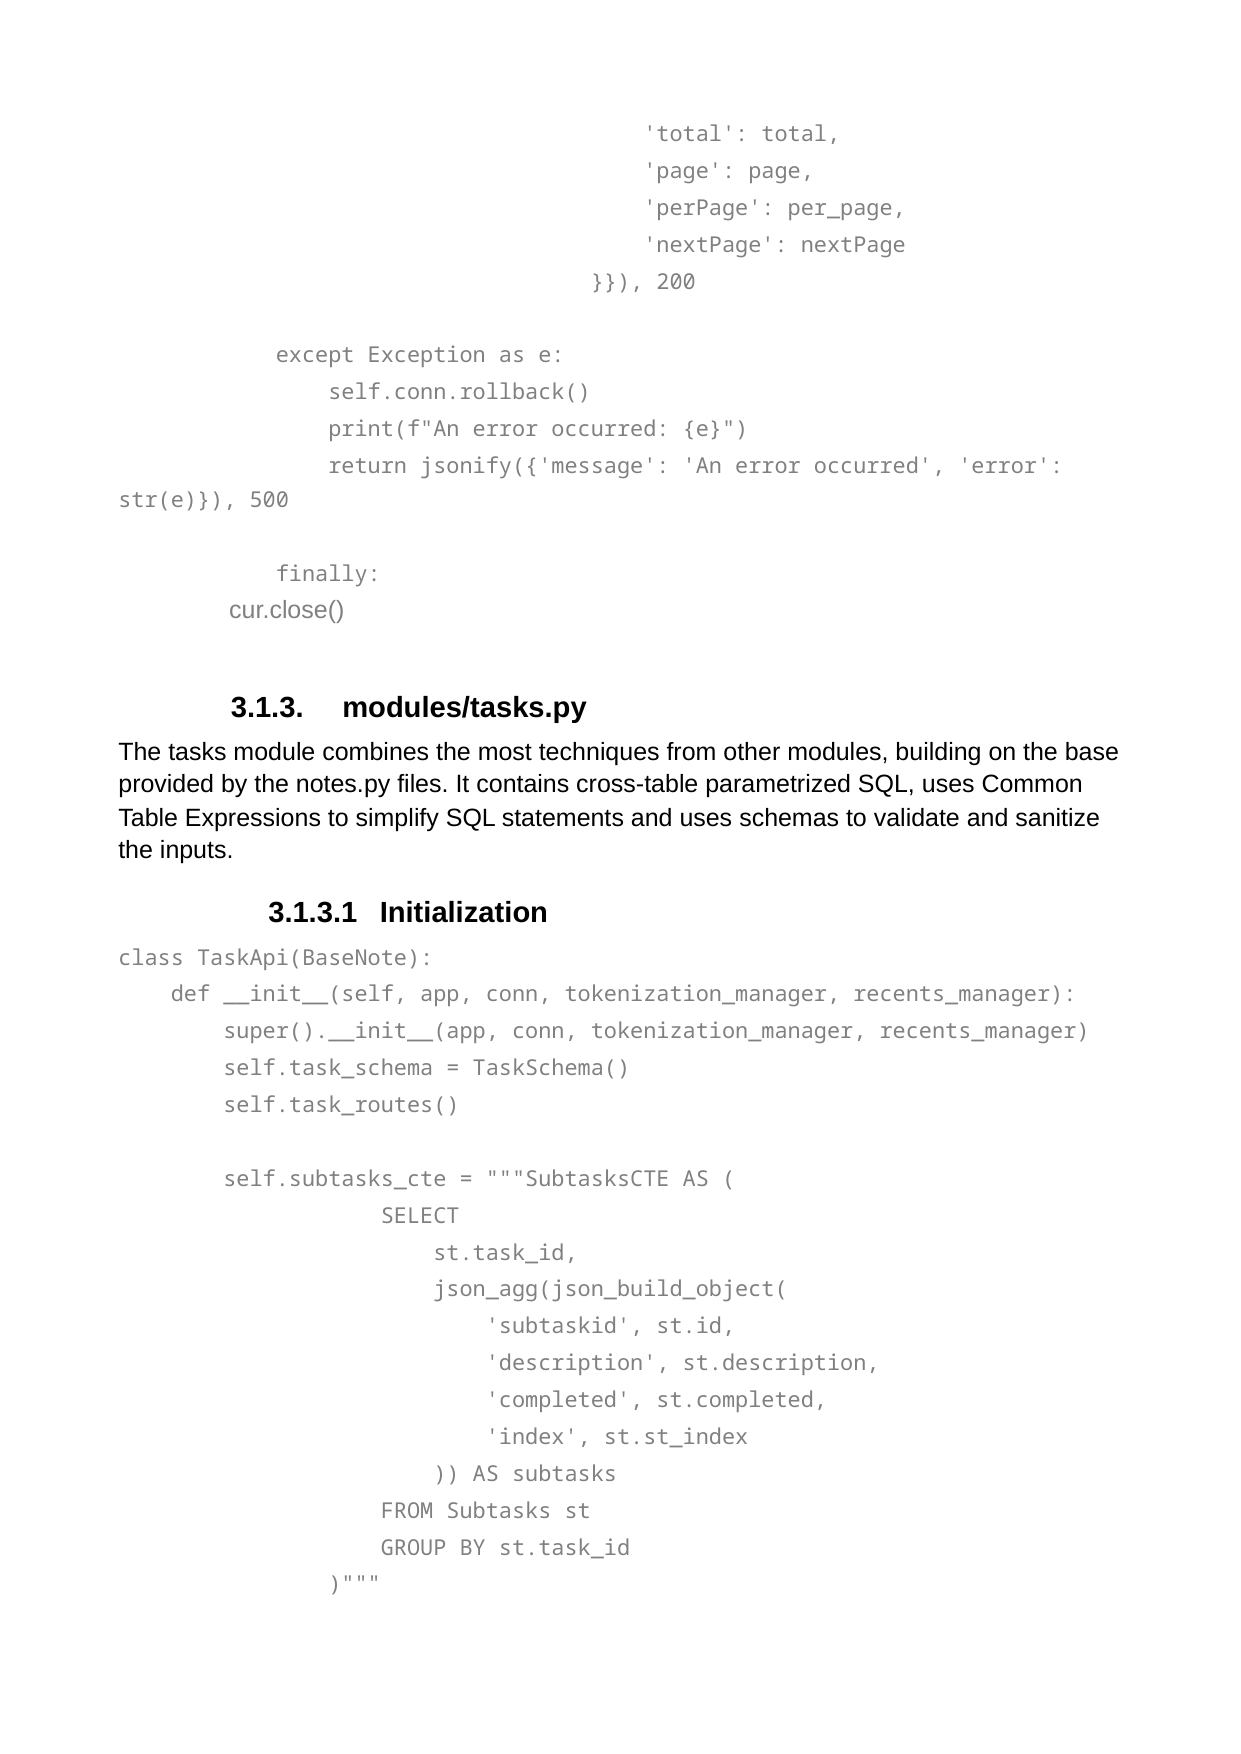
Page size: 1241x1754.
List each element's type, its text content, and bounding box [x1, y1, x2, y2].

text except Exception as e: [118, 339, 1122, 369]
text json_agg(json_build_object( [118, 1273, 1122, 1303]
text 'subtaskid', st.id, [118, 1310, 1122, 1340]
text self.task_schema = TaskSchema() [118, 1052, 1122, 1082]
text super().__init__(app, conn, tokenization_manager, recents_manager) [118, 1015, 1122, 1045]
text GROUP BY st.task_id [118, 1531, 1122, 1561]
text class TaskApi(BaseNote): [118, 941, 1122, 971]
subtitle Initialization [268, 896, 1122, 929]
text SELECT [118, 1199, 1122, 1229]
text 'index', st.st_index [118, 1421, 1122, 1451]
text )""" [118, 1568, 1122, 1598]
text self.conn.rollback() [118, 376, 1122, 406]
text 'page': page, [118, 155, 1122, 185]
subtitle modules/tasks.py [231, 691, 1122, 724]
text 'perPage': per_page, [118, 192, 1122, 222]
text 'description', st.description, [118, 1347, 1122, 1377]
text st.task_id, [118, 1236, 1122, 1266]
text self.task_routes() [118, 1089, 1122, 1119]
text )) AS subtasks [118, 1458, 1122, 1487]
text cur.close() [118, 595, 1122, 623]
text 'total': total, [118, 118, 1122, 148]
text 'completed', st.completed, [118, 1384, 1122, 1414]
text 'nextPage': nextPage [118, 229, 1122, 258]
text self.subtasks_cte = """SubtasksCTE AS ( [118, 1163, 1122, 1192]
text return jsonify({'message': 'An error occurred', 'error': str(e)}), 500 [118, 450, 1122, 514]
text FROM Subtasks st [118, 1494, 1122, 1524]
text finally: [118, 558, 1122, 588]
text def __init__(self, app, conn, tokenization_manager, recents_manager): [118, 978, 1122, 1008]
text print(f"An error occurred: {e}") [118, 413, 1122, 443]
text }}), 200 [118, 266, 1122, 295]
text The tasks module combines the most techniques from other modules, building on the base provided by the notes.py files. It contains cross-table parametrized SQL, uses Common Table Expressions to simplify SQL statements and uses schemas to validate and sanitize the inputs. [118, 736, 1122, 864]
